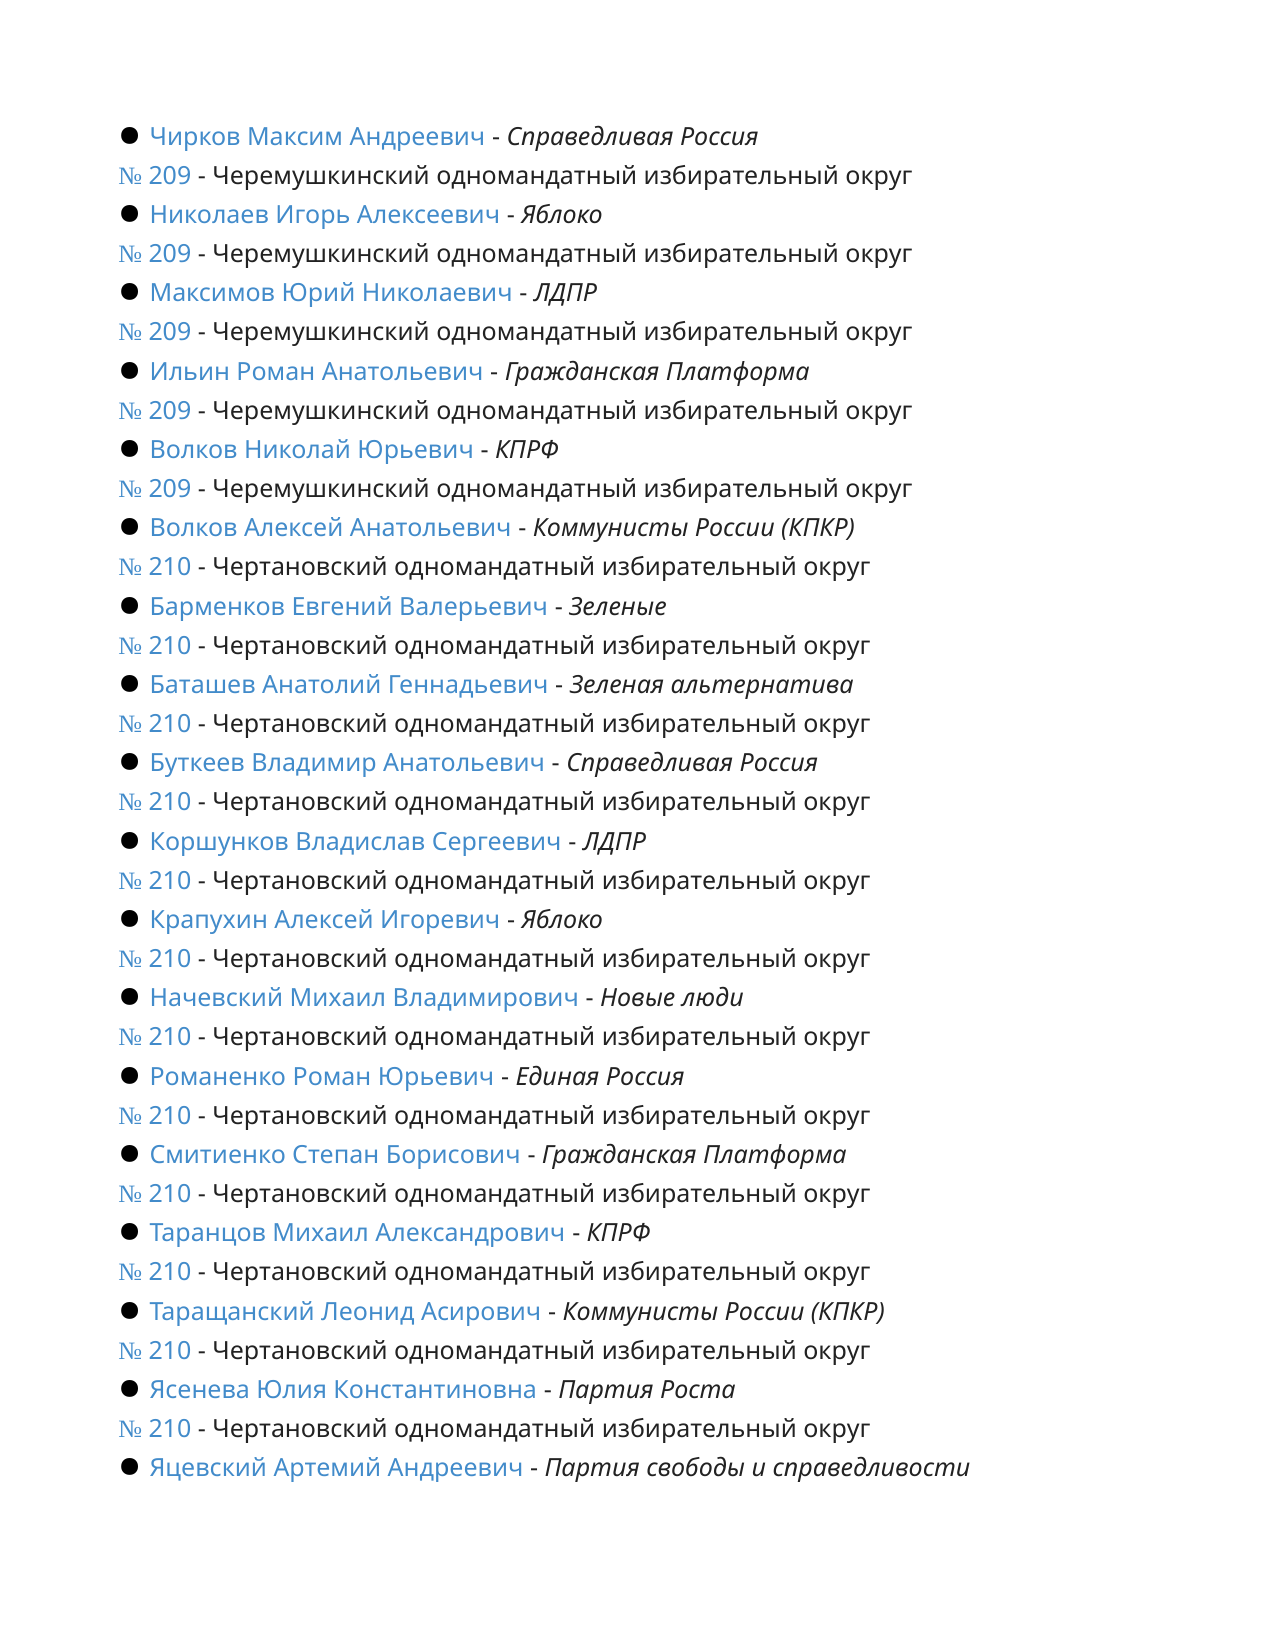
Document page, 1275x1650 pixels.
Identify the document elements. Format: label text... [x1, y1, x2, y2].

list Смитиенко Степан Борисович - Гражданская Платформа [120, 1136, 1157, 1171]
list Баташев Анатолий Геннадьевич - Зеленая альтернатива [120, 666, 1157, 701]
text № 209 - Черемушкинский одномандатный избирательный округ [118, 471, 1157, 505]
list Таращанский Леонид Асирович - Коммунисты России (КПКР) [120, 1293, 1157, 1327]
text № 210 - Чертановский одномандатный избирательный округ [118, 941, 1157, 975]
text № 209 - Черемушкинский одномандатный избирательный округ [118, 392, 1157, 426]
text № 210 - Чертановский одномандатный избирательный округ [118, 1411, 1157, 1445]
list Таранцов Михаил Александрович - КПРФ [120, 1215, 1157, 1249]
text № 210 - Чертановский одномандатный избирательный округ [118, 1097, 1157, 1131]
list Волков Николай Юрьевич - КПРФ [120, 431, 1157, 466]
text № 209 - Черемушкинский одномандатный избирательный округ [118, 236, 1157, 270]
list Начевский Михаил Владимирович - Новые люди [120, 980, 1157, 1014]
list Коршунков Владислав Сергеевич - ЛДПР [120, 823, 1157, 857]
list Буткеев Владимир Анатольевич - Справедливая Россия [120, 745, 1157, 779]
list Ясенева Юлия Константиновна - Партия Роста [120, 1371, 1157, 1406]
text № 210 - Чертановский одномандатный избирательный округ [118, 706, 1157, 740]
list Крапухин Алексей Игоревич - Яблоко [120, 901, 1157, 936]
text № 209 - Черемушкинский одномандатный избирательный округ [118, 314, 1157, 348]
list Максимов Юрий Николаевич - ЛДПР [120, 275, 1157, 309]
list Николаев Игорь Алексеевич - Яблоко [120, 196, 1157, 231]
text № 210 - Чертановский одномандатный избирательный округ [118, 862, 1157, 896]
text № 210 - Чертановский одномандатный избирательный округ [118, 627, 1157, 661]
list Чирков Максим Андреевич - Справедливая Россия [120, 118, 1157, 152]
text № 209 - Черемушкинский одномандатный избирательный округ [118, 157, 1157, 191]
text № 210 - Чертановский одномандатный избирательный округ [118, 1254, 1157, 1288]
list Волков Алексей Анатольевич - Коммунисты России (КПКР) [120, 510, 1157, 544]
list Романенко Роман Юрьевич - Единая Россия [120, 1058, 1157, 1092]
list Барменков Евгений Валерьевич - Зеленые [120, 588, 1157, 622]
text № 210 - Чертановский одномандатный избирательный округ [118, 784, 1157, 818]
text № 210 - Чертановский одномандатный избирательный округ [118, 1176, 1157, 1210]
text № 210 - Чертановский одномандатный избирательный округ [118, 1332, 1157, 1366]
text № 210 - Чертановский одномандатный избирательный округ [118, 549, 1157, 583]
list Яцевский Артемий Андреевич - Партия свободы и справедливости [120, 1450, 1157, 1484]
text № 210 - Чертановский одномандатный избирательный округ [118, 1019, 1157, 1053]
list Ильин Роман Анатольевич - Гражданская Платформа [120, 353, 1157, 387]
